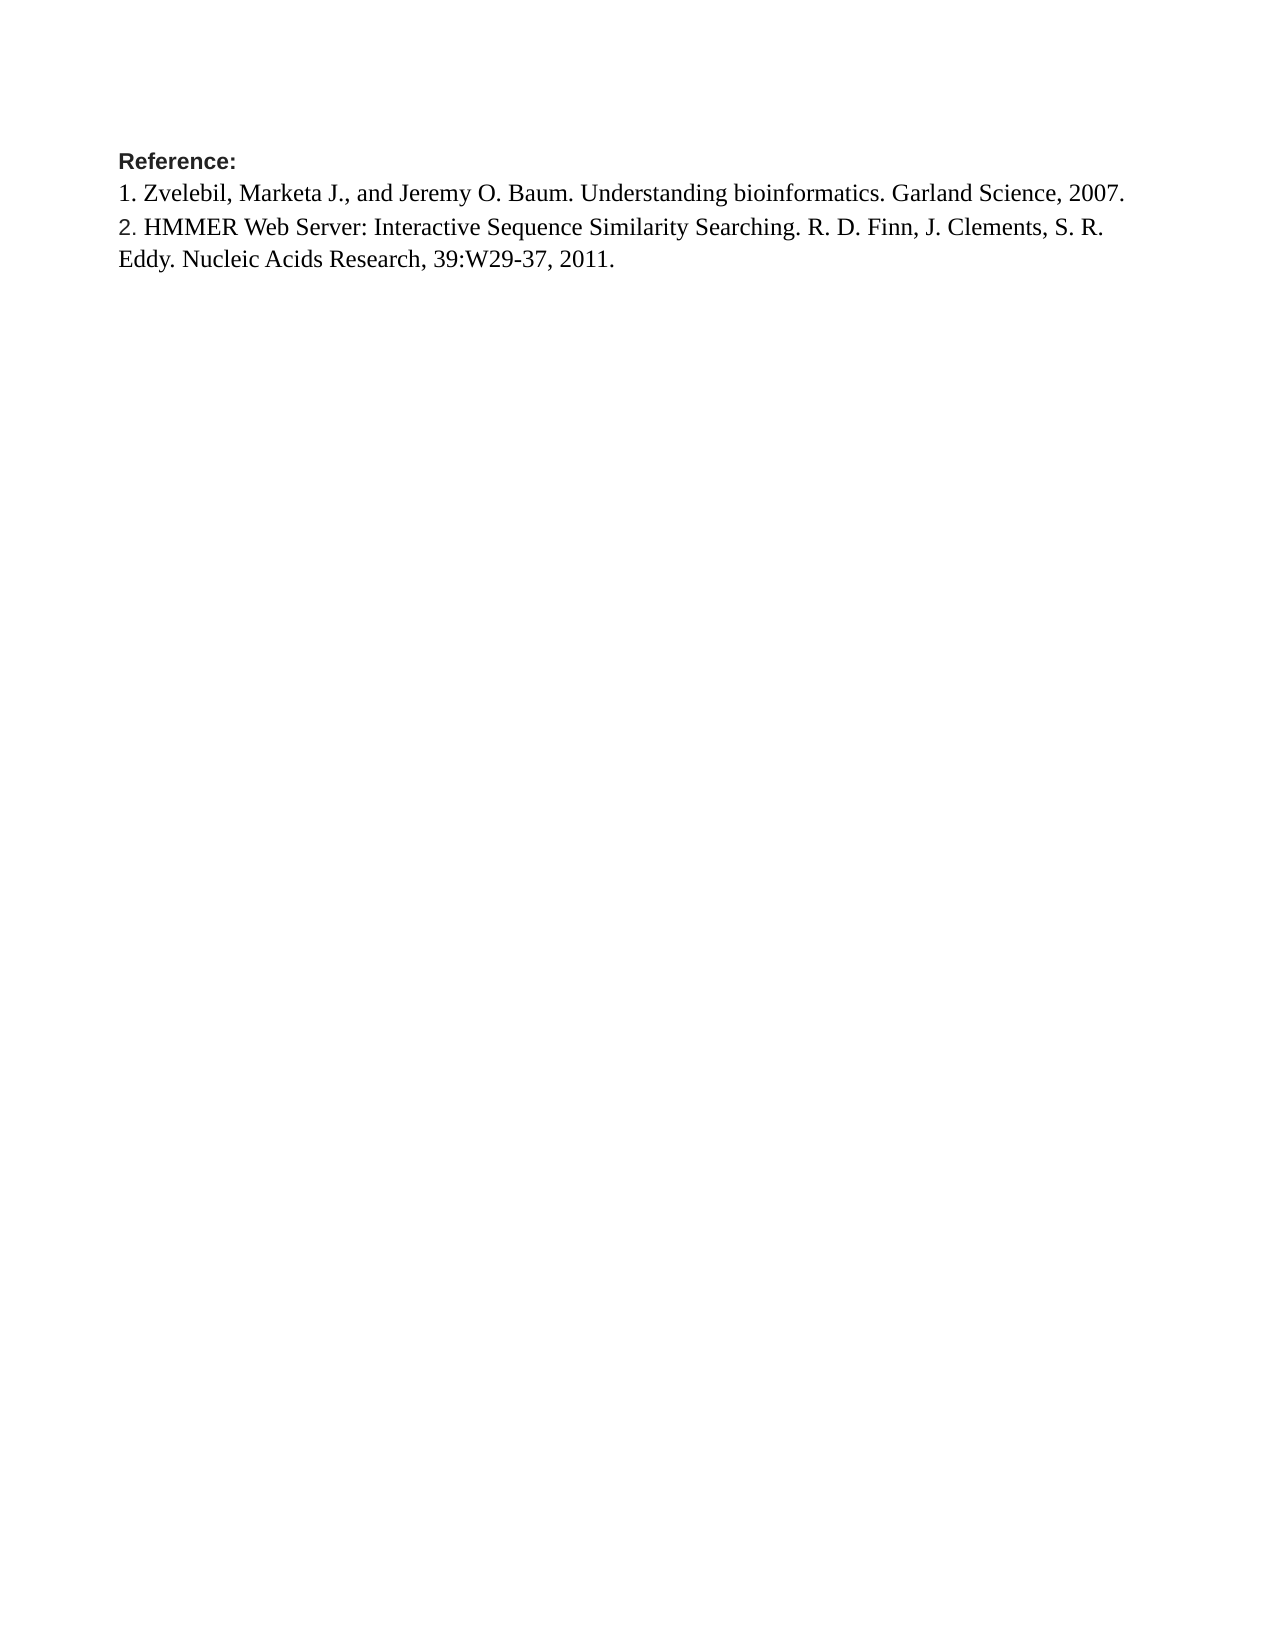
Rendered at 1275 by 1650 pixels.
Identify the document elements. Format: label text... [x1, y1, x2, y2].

text Reference: [118, 148, 1157, 175]
text 2. HMMER Web Server: Interactive Sequence Similarity Searching. R. D. Finn, J. Clements, S. R. Eddy. Nucleic Acids Research, 39:W29-37, 2011. [118, 212, 1157, 273]
text 1. Zvelebil, Marketa J., and Jeremy O. Baum. Understanding bioinformatics. Garland Science, 2007. [118, 178, 1157, 207]
